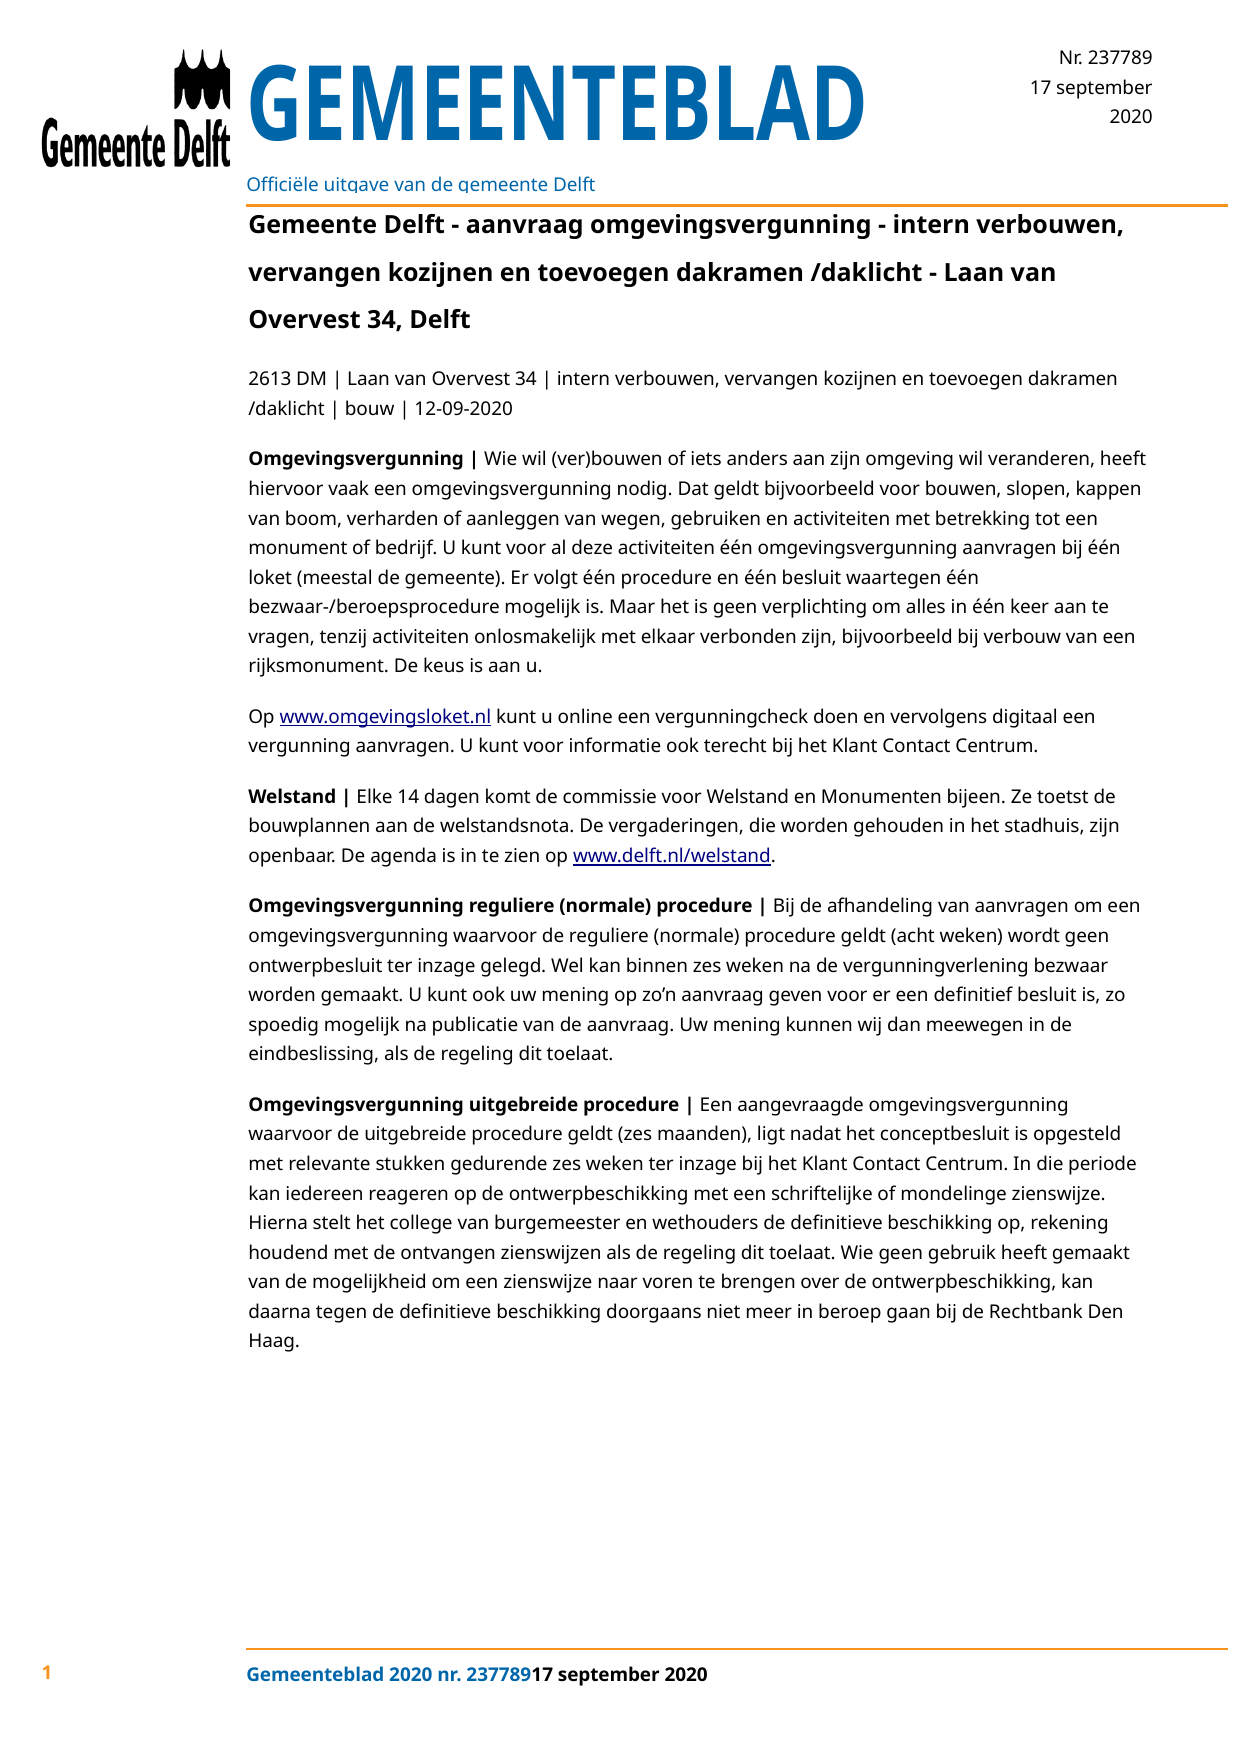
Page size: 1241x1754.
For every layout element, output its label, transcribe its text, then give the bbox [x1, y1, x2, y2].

text Omgevingsvergunning uitgebreide procedure | Een aangevraagde omgevingsvergunning waarvoor de uitgebreide procedure geldt (zes maanden), ligt nadat het conceptbesluit is opgesteld met relevante stukken gedurende zes weken ter inzage bij het Klant Contact Centrum. In die periode kan iedereen reageren op de ontwerpbeschikking met een schriftelijke of mondelinge zienswijze. Hierna stelt het college van burgemeester en wethouders de definitieve beschikking op, rekening houdend met de ontvangen zienswijzen als de regeling dit toelaat. Wie geen gebruik heeft gemaakt van de mogelijkheid om een zienswijze naar voren te brengen over de ontwerpbeschikking, kan daarna tegen de definitieve beschikking doorgaans niet meer in beroep gaan bij de Rechtbank Den Haag. [248, 1091, 1152, 1353]
text Omgevingsvergunning reguliere (normale) procedure | Bij de afhandeling van aanvragen om een omgevingsvergunning waarvoor de reguliere (normale) procedure geldt (acht weken) wordt geen ontwerpbesluit ter inzage gelegd. Wel kan binnen zes weken na de vergunningverlening bezwaar worden gemaakt. U kunt ook uw mening op zo’n aanvraag geven voor er een definitief besluit is, zo spoedig mogelijk na publicatie van de aanvraag. Uw mening kunnen wij dan meewegen in de eindbeslissing, als de regeling dit toelaat. [248, 893, 1152, 1066]
picture [41, 47, 231, 172]
text Omgevingsvergunning | Wie wil (ver)bouwen of iets anders aan zijn omgeving wil veranderen, heeft hiervoor vaak een omgevingsvergunning nodig. Dat geldt bijvoorbeeld voor bouwen, slopen, kappen van boom, verharden of aanleggen van wegen, gebruiken en activiteiten met betrekking tot een monument of bedrijf. U kunt voor al deze activiteiten één omgevingsvergunning aanvragen bij één loket (meestal de gemeente). Er volgt één procedure en één besluit waartegen één bezwaar-/beroepsprocedure mogelijk is. Maar het is geen verplichting om alles in één keer aan te vragen, tenzij activiteiten onlosmakelijk met elkaar verbonden zijn, bijvoorbeeld bij verbouw van een rijksmonument. De keus is aan u. [248, 446, 1152, 678]
text Gemeente Delft - aanvraag omgevingsvergunning - intern verbouwen, vervangen kozijnen en toevoegen dakramen /daklicht - Laan van Overvest 34, Delft [248, 207, 1152, 336]
text Welstand | Elke 14 dagen komt de commissie voor Welstand en Monumenten bijeen. Ze toetst de bouwplannen aan de welstandsnota. De vergaderingen, die worden gehouden in het stadhuis, zijn openbaar. De agenda is in te zien op www.delft.nl/welstand. [248, 783, 1152, 868]
text 2613 DM | Laan van Overvest 34 | intern verbouwen, vervangen kozijnen en toevoegen dakramen /daklicht | bouw | 12-09-2020 [248, 366, 1152, 421]
text Op www.omgevingsloket.nl kunt u online een vergunningcheck doen en vervolgens digitaal een vergunning aanvragen. U kunt voor informatie ook terecht bij het Klant Contact Centrum. [248, 703, 1152, 758]
